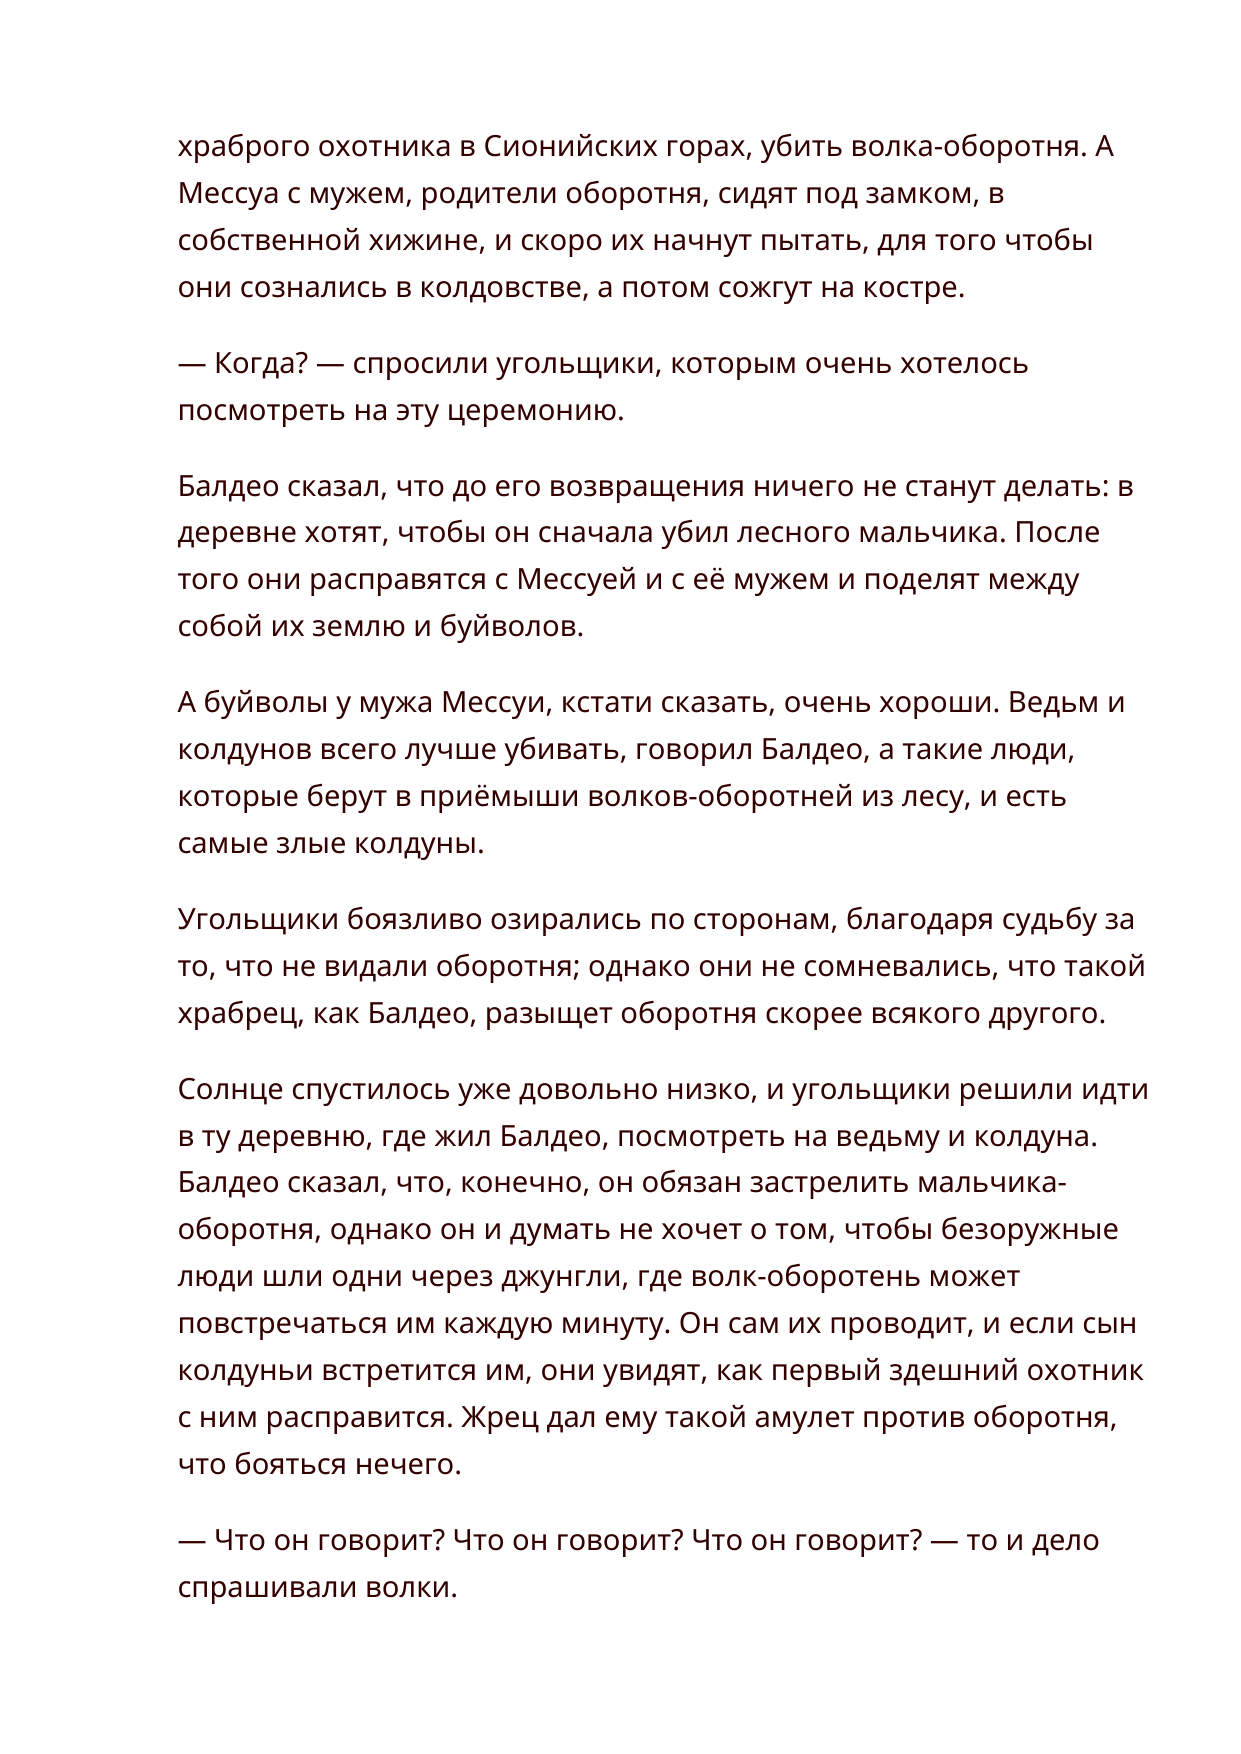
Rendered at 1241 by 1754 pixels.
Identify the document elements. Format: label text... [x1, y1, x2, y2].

text Угольщики боязливо озирались по сторонам, благодаря судьбу за то, что не видали оборотня; однако они не сомневались, что такой храбрец, как Балдео, разыщет оборотня скорее всякого другого. [177, 891, 1152, 1032]
text А буйволы у мужа Мессуи, кстати сказать, очень хороши. Ведьм и колдунов всего лучше убивать, говорил Балдео, а такие люди, которые берут в приёмыши волков-оборотней из лесу, и есть самые злые колдуны. [177, 674, 1152, 862]
text Солнце спустилось уже довольно низко, и угольщики решили идти в ту деревню, где жил Балдео, посмотреть на ведьму и колдуна. Балдео сказал, что, конечно, он обязан застрелить мальчика-оборотня, однако он и думать не хочет о том, чтобы безоружные люди шли одни через джунгли, где волк-оборотень может повстречаться им каждую минуту. Он сам их проводит, и если сын колдуньи встретится им, они увидят, как первый здешний охотник с ним расправится. Жрец дал ему такой амулет против оборотня, что бояться нечего. [177, 1061, 1152, 1483]
text — Когда? — спросили угольщики, которым очень хотелось посмотреть на эту церемонию. [177, 335, 1152, 428]
text — Что он говорит? Что он говорит? Что он говорит? — то и дело спрашивали волки. [177, 1512, 1152, 1606]
text Балдео сказал, что до его возвращения ничего не станут делать: в деревне хотят, чтобы он сначала убил лесного мальчика. После того они расправятся с Мессуей и с её мужем и поделят между собой их землю и буйволов. [177, 458, 1152, 645]
text храброго охотника в Сионийских горах, убить волка-оборотня. А Мессуа с мужем, родители оборотня, сидят под замком, в собственной хижине, и скоро их начнут пытать, для того чтобы они сознались в колдовстве, а потом сожгут на костре. [177, 118, 1152, 306]
